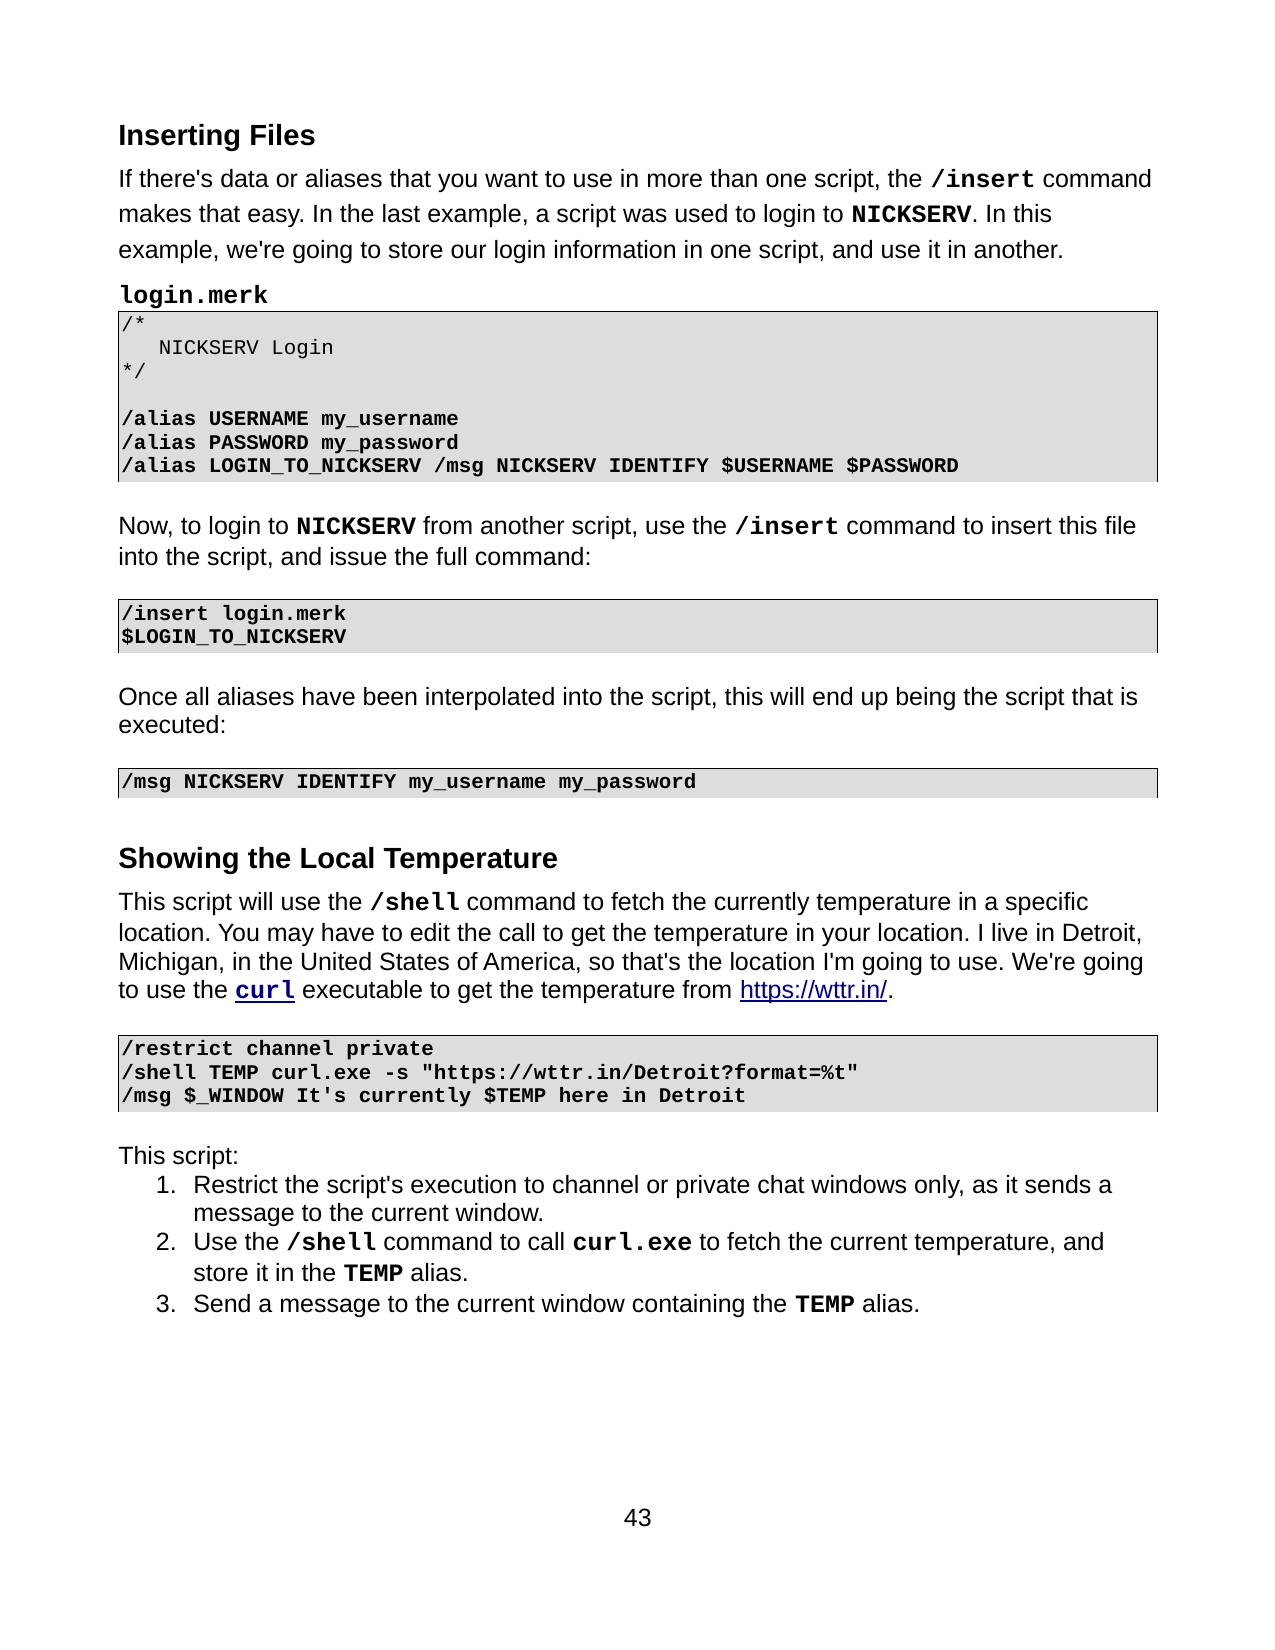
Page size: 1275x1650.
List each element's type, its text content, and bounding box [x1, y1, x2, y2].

text If there's data or aliases that you want to use in more than one script, the /insert command makes that easy. In the last example, a script was used to login to NICKSERV. In this example, we're going to store our login information in one script, and use it in another. [118, 164, 1157, 263]
text login.merk [118, 282, 1157, 311]
table_header /insert login.merk $LOGIN_TO_NICKSERV [119, 600, 1157, 653]
list Send a message to the current window containing the TEMP alias. [156, 1289, 1157, 1320]
text Once all aliases have been interpolated into the script, this will end up being the script that is executed: [118, 682, 1157, 739]
table_header /restrict channel private /shell TEMP curl.exe -s "https://wttr.in/Detroit?format=%t" /msg $_WINDOW It's currently $TEMP here in Detroit [119, 1036, 1157, 1112]
text Now, to login to NICKSERV from another script, use the /insert command to insert this file into the script, and issue the full command: [118, 511, 1157, 571]
text This script: [118, 1141, 1157, 1170]
text This script will use the /shell command to fetch the currently temperature in a specific location. You may have to edit the call to get the temperature in your location. I live in Detroit, Michigan, in the United States of America, so that's the location I'm going to use. We're going to use the curl executable to get the temperature from https://wttr.in/. [118, 887, 1157, 1006]
subtitle Showing the Local Temperature [118, 841, 1157, 874]
list Use the /shell command to call curl.exe to fetch the current temperature, and store it in the TEMP alias. [156, 1227, 1157, 1289]
table_header /* NICKSERV Login */ /alias USERNAME my_username /alias PASSWORD my_password /alias LOGIN_TO_NICKSERV /msg NICKSERV IDENTIFY $USERNAME $PASSWORD [119, 312, 1157, 482]
subtitle Inserting Files [118, 118, 1157, 152]
list Restrict the script's execution to channel or private chat windows only, as it sends a message to the current window. [156, 1170, 1157, 1227]
table_header /msg NICKSERV IDENTIFY my_username my_password [119, 769, 1157, 798]
